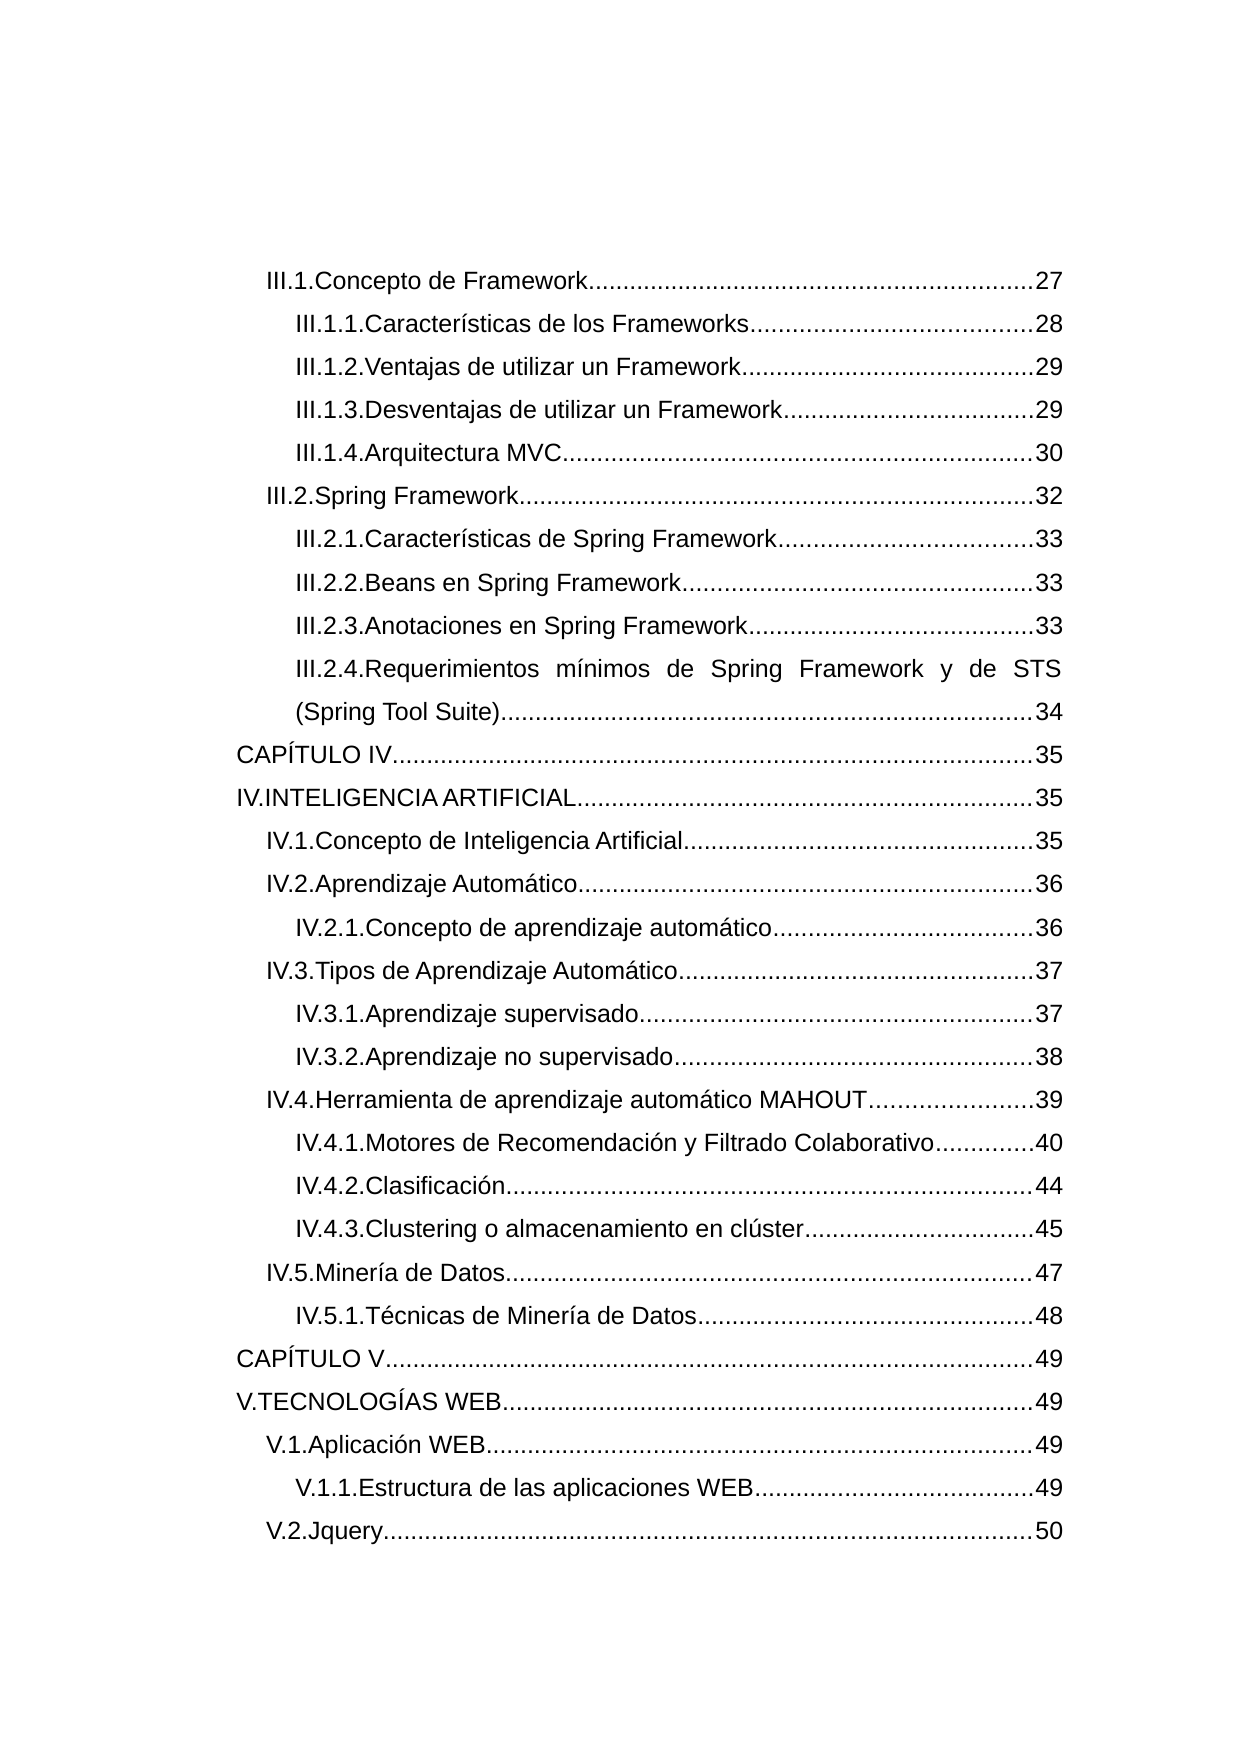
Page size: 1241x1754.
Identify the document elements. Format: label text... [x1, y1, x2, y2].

text IV.4.Herramienta de aprendizaje automático MAHOUT 39 [266, 1085, 1063, 1114]
text III.2.2.Beans en Spring Framework 33 [295, 568, 1063, 596]
text III.1.Concepto de Framework 27 [266, 266, 1063, 294]
text III.1.4.Arquitectura MVC 30 [295, 438, 1063, 467]
text III.1.3.Desventajas de utilizar un Framework 29 [295, 395, 1063, 424]
text III.2.4.Requerimientos mínimos de Spring Framework y de STS (Spring Tool Suite) 34 [295, 654, 1063, 726]
text V.2.Jquery 50 [266, 1516, 1063, 1545]
text III.1.1.Características de los Frameworks 28 [295, 309, 1063, 338]
text IV.4.1.Motores de Recomendación y Filtrado Colaborativo 40 [295, 1128, 1063, 1157]
text IV.5.Minería de Datos 47 [266, 1258, 1063, 1286]
text III.2.3.Anotaciones en Spring Framework 33 [295, 611, 1063, 639]
text III.1.2.Ventajas de utilizar un Framework 29 [295, 352, 1063, 381]
text V.TECNOLOGÍAS WEB 49 [236, 1387, 1063, 1416]
text IV.2.Aprendizaje Automático 36 [266, 869, 1063, 898]
text III.2.1.Características de Spring Framework 33 [295, 524, 1063, 553]
text IV.4.3.Clustering o almacenamiento en clúster 45 [295, 1214, 1063, 1243]
text III.2.Spring Framework 32 [266, 481, 1063, 510]
text IV.5.1.Técnicas de Minería de Datos 48 [295, 1301, 1063, 1329]
text V.1.1.Estructura de las aplicaciones WEB 49 [295, 1473, 1063, 1502]
text CAPÍTULO V 49 [236, 1344, 1063, 1373]
text IV.2.1.Concepto de aprendizaje automático 36 [295, 913, 1063, 941]
text IV.INTELIGENCIA ARTIFICIAL 35 [236, 783, 1063, 812]
text IV.3.Tipos de Aprendizaje Automático 37 [266, 956, 1063, 984]
text V.1.Aplicación WEB 49 [266, 1430, 1063, 1459]
text IV.3.2.Aprendizaje no supervisado 38 [295, 1042, 1063, 1071]
text IV.4.2.Clasificación 44 [295, 1171, 1063, 1200]
text CAPÍTULO IV 35 [236, 740, 1063, 769]
text IV.3.1.Aprendizaje supervisado 37 [295, 999, 1063, 1028]
text IV.1.Concepto de Inteligencia Artificial 35 [266, 826, 1063, 855]
